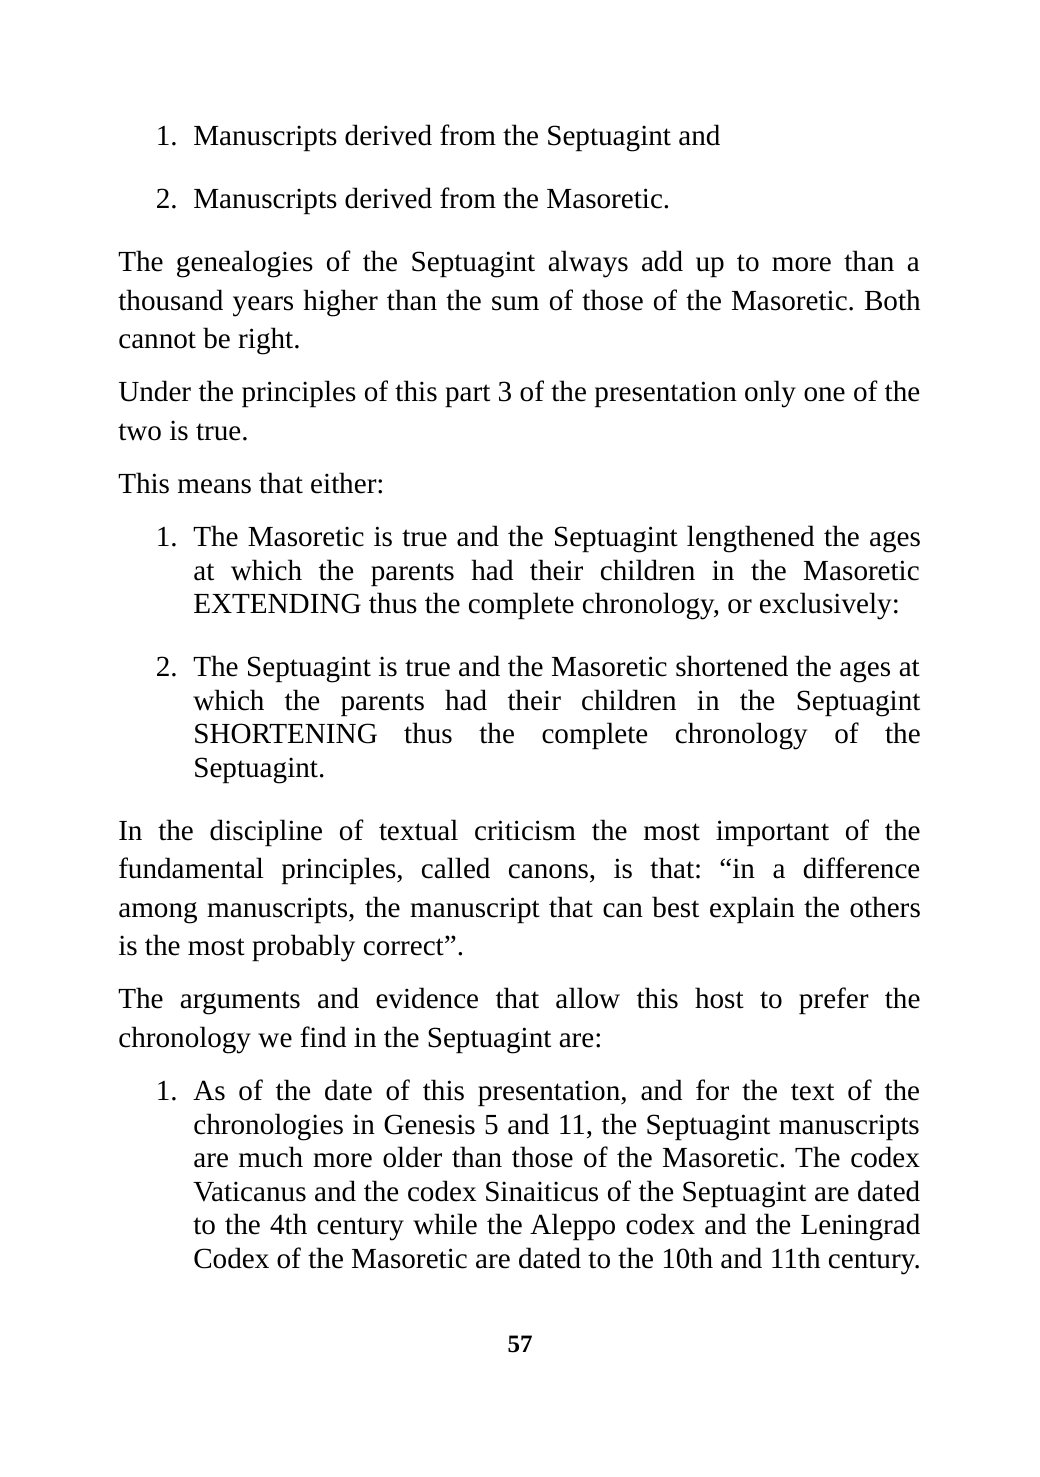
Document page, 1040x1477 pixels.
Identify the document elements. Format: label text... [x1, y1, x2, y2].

list Manuscripts derived from the Masoretic. [156, 181, 921, 215]
list As of the date of this presentation, and for the text of the chronologies in Genesis 5 and 11, the Septuagint manuscripts are much more older than those of the Masoretic. The codex Vaticanus and the codex Sinaiticus of the Septuagint are dated to the 4th century while the Aleppo codex and the Leningrad Codex of the Masoretic are dated to the 10th and 11th century. [156, 1073, 921, 1274]
list Manuscripts derived from the Septuagint and [156, 118, 921, 152]
text The genealogies of the Septuagint always add up to more than a thousand years higher than the sum of those of the Masoretic. Both cannot be right. [118, 244, 921, 355]
text Under the principles of this part 3 of the presentation only one of the two is true. [118, 374, 921, 446]
list The Masoretic is true and the Septuagint lengthened the ages at which the parents had their children in the Masoretic EXTENDING thus the complete chronology, or exclusively: [156, 519, 921, 620]
text In the discipline of textual criticism the most important of the fundamental principles, called canons, is that: “in a difference among manuscripts, the manuscript that can best explain the others is the most probably correct”. [118, 813, 921, 962]
list The Septuagint is true and the Masoretic shortened the ages at which the parents had their children in the Septuagint SHORTENING thus the complete chronology of the Septuagint. [156, 649, 921, 783]
text This means that either: [118, 466, 921, 499]
text The arguments and evidence that allow this host to prefer the chronology we find in the Septuagint are: [118, 982, 921, 1054]
